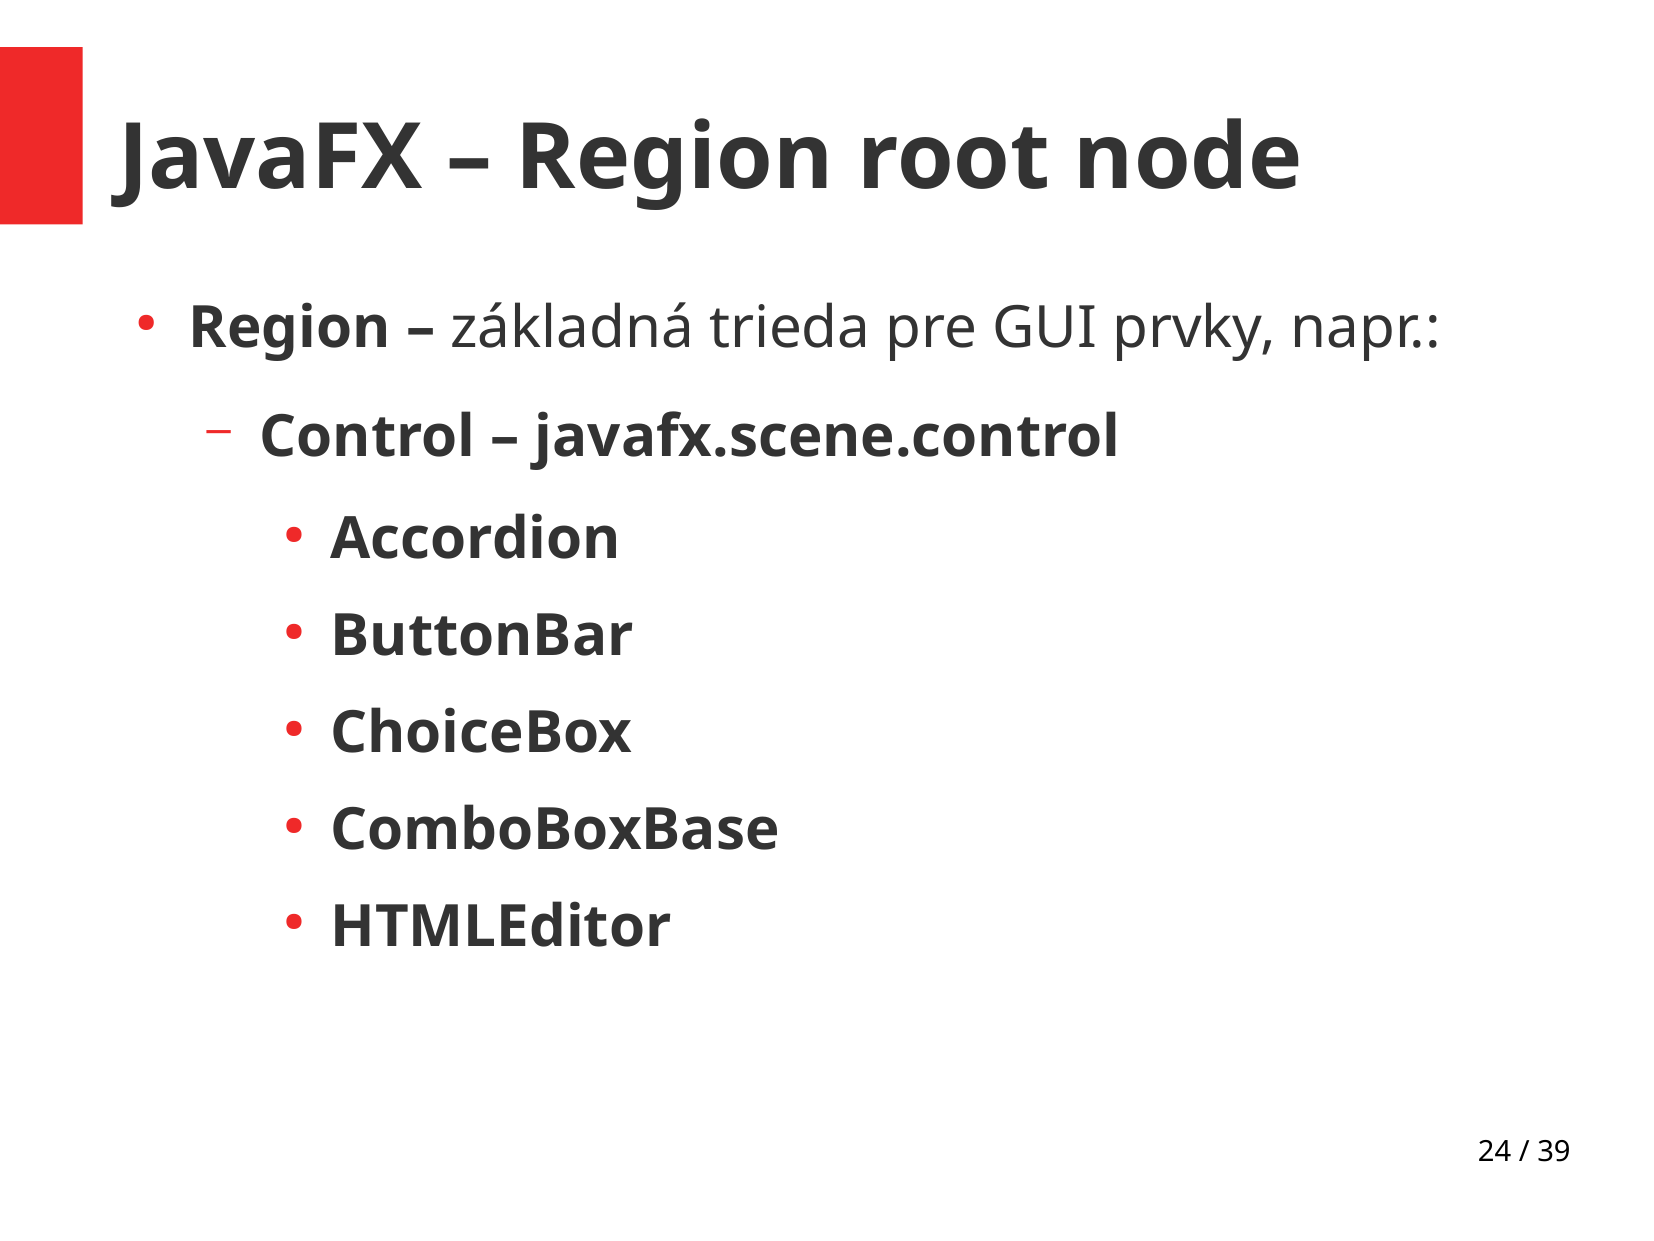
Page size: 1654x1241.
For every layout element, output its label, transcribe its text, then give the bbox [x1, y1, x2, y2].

list Region – základná trieda pre GUI prvky, napr.: Control – javafx.scene.control Accordion ButtonBar ChoiceBox ComboBoxBase HTMLEditor [118, 285, 1536, 1005]
title JavaFX – Region root node [118, 49, 1571, 257]
